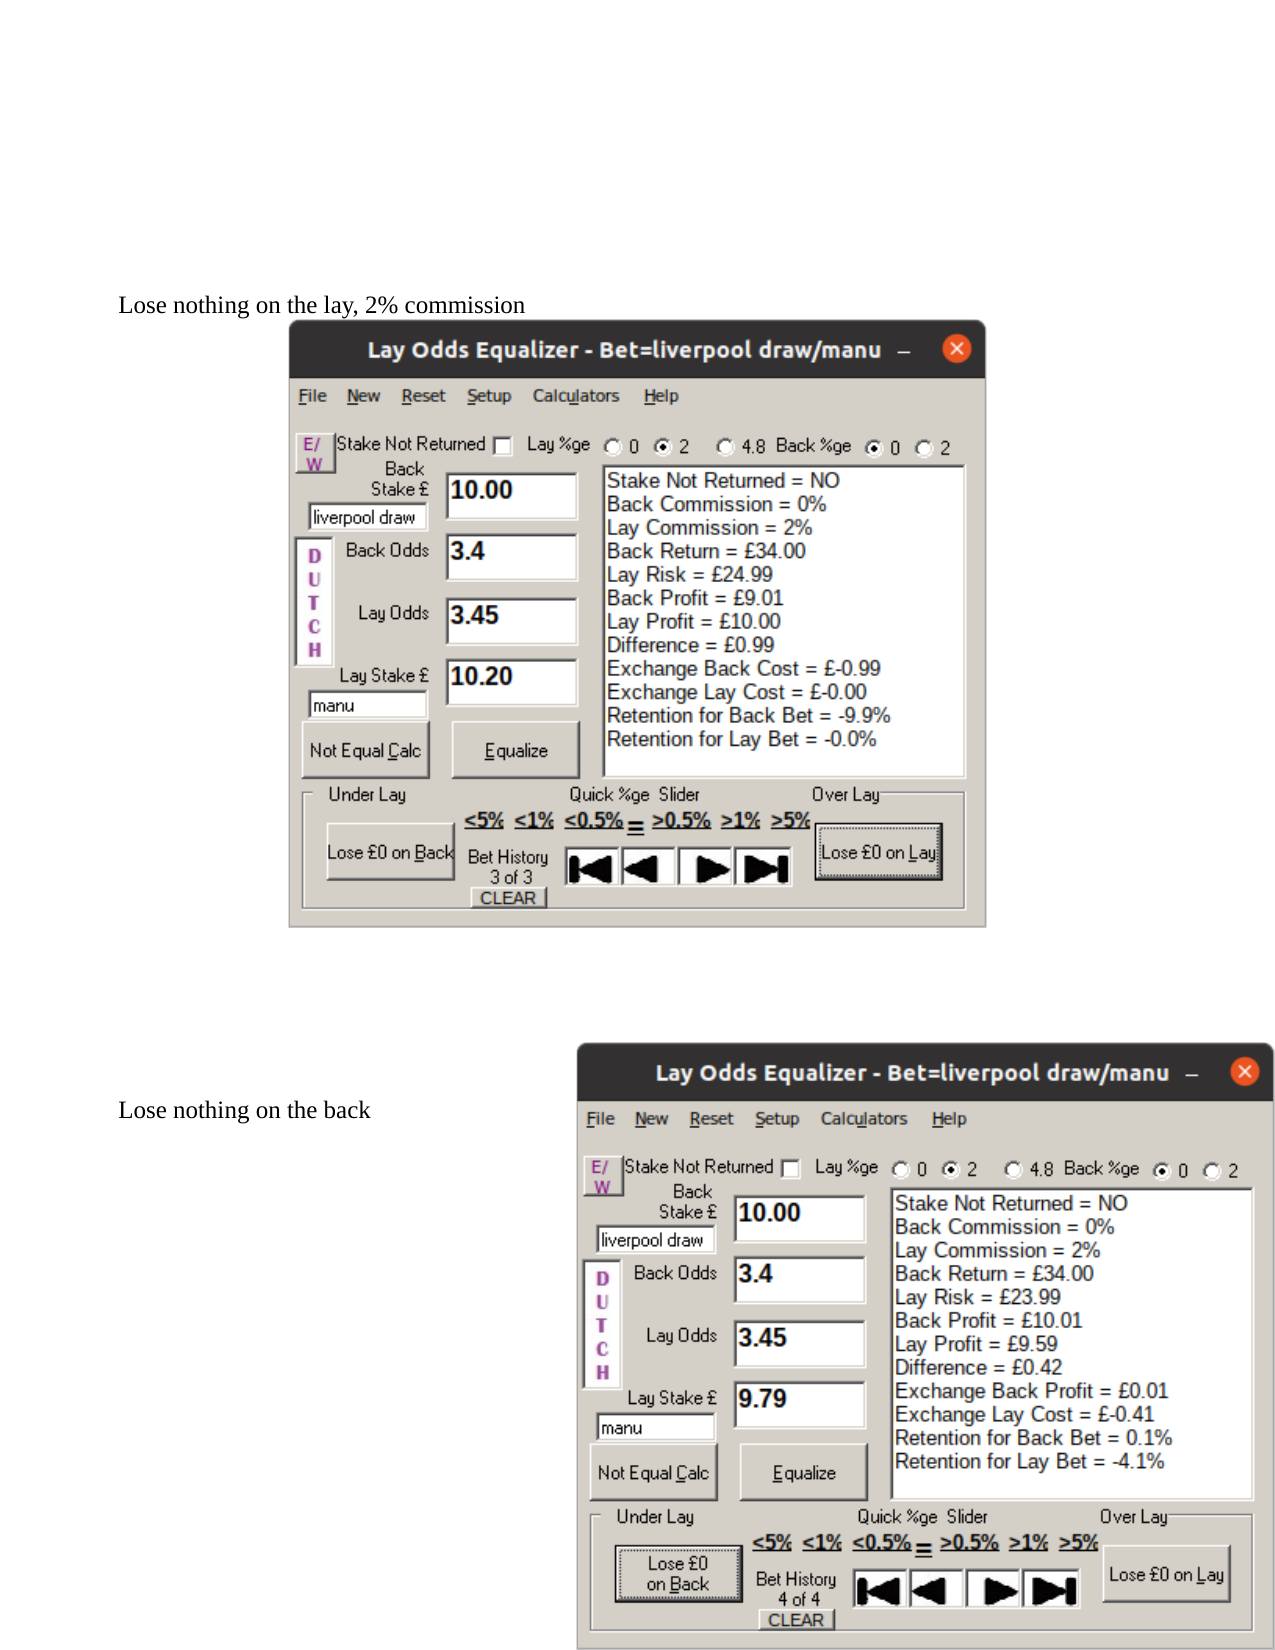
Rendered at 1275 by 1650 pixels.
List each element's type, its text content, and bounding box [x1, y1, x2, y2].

text Lose nothing on the back [118, 1096, 576, 1124]
picture [576, 1042, 1275, 1650]
picture [288, 319, 987, 928]
text Lose nothing on the lay, 2% commission [118, 291, 1157, 319]
